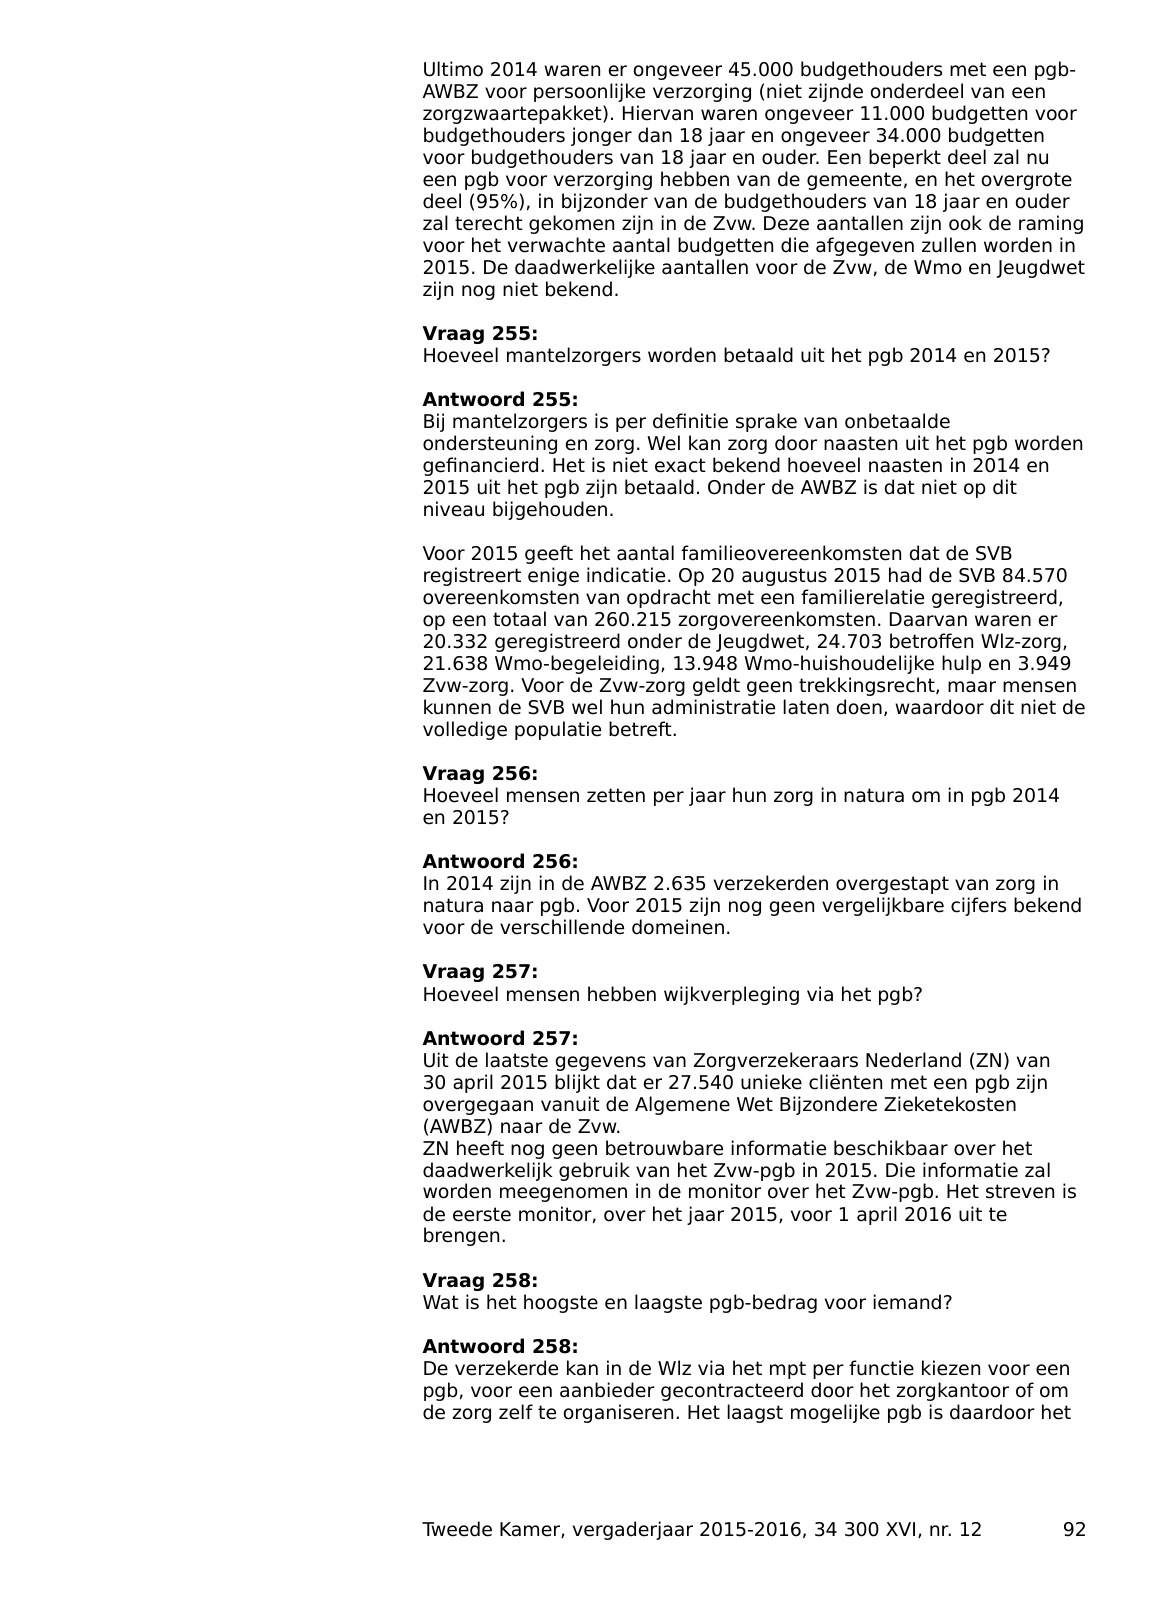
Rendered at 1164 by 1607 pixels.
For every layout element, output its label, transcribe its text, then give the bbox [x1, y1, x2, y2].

text Antwoord 256: [422, 851, 1087, 873]
text Ultimo 2014 waren er ongeveer 45.000 budgethouders met een pgb-AWBZ voor persoonlijke verzorging (niet zijnde onderdeel van een zorgzwaartepakket). Hiervan waren ongeveer 11.000 budgetten voor budgethouders jonger dan 18 jaar en ongeveer 34.000 budgetten voor budgethouders van 18 jaar en ouder. Een beperkt deel zal nu een pgb voor verzorging hebben van de gemeente, en het overgrote deel (95%), in bijzonder van de budgethouders van 18 jaar en ouder zal terecht gekomen zijn in de Zvw. Deze aantallen zijn ook de raming voor het verwachte aantal budgetten die afgegeven zullen worden in 2015. De daadwerkelijke aantallen voor de Zvw, de Wmo en Jeugdwet zijn nog niet bekend. [422, 59, 1087, 301]
text Vraag 257: [422, 961, 1087, 983]
text Voor 2015 geeft het aantal familieovereenkomsten dat de SVB registreert enige indicatie. Op 20 augustus 2015 had de SVB 84.570 overeenkomsten van opdracht met een familierelatie geregistreerd, op een totaal van 260.215 zorgovereenkomsten. Daarvan waren er 20.332 geregistreerd onder de Jeugdwet, 24.703 betroffen Wlz-zorg, 21.638 Wmo-begeleiding, 13.948 Wmo-huishoudelijke hulp en 3.949 Zvw-zorg. Voor de Zvw-zorg geldt geen trekkingsrecht, maar mensen kunnen de SVB wel hun administratie laten doen, waardoor dit niet de volledige populatie betreft. [422, 543, 1087, 741]
text De verzekerde kan in de Wlz via het mpt per functie kiezen voor een pgb, voor een aanbieder gecontracteerd door het zorgkantoor of om de zorg zelf te organiseren. Het laagst mogelijke pgb is daardoor het [422, 1358, 1087, 1424]
text Hoeveel mensen zetten per jaar hun zorg in natura om in pgb 2014 en 2015? [422, 785, 1087, 829]
text Antwoord 258: [422, 1336, 1087, 1358]
text Antwoord 257: [422, 1028, 1087, 1049]
text In 2014 zijn in de AWBZ 2.635 verzekerden overgestapt van zorg in natura naar pgb. Voor 2015 zijn nog geen vergelijkbare cijfers bekend voor de verschillende domeinen. [422, 873, 1087, 939]
text Uit de laatste gegevens van Zorgverzekeraars Nederland (ZN) van 30 april 2015 blijkt dat er 27.540 unieke cliënten met een pgb zijn overgegaan vanuit de Algemene Wet Bijzondere Zieketekosten (AWBZ) naar de Zvw. [422, 1049, 1087, 1137]
text ZN heeft nog geen betrouwbare informatie beschikbaar over het daadwerkelijk gebruik van het Zvw-pgb in 2015. Die informatie zal worden meegenomen in de monitor over het Zvw-pgb. Het streven is de eerste monitor, over het jaar 2015, voor 1 april 2016 uit te brengen. [422, 1137, 1087, 1247]
text Hoeveel mantelzorgers worden betaald uit het pgb 2014 en 2015? [422, 345, 1087, 367]
text Wat is het hoogste en laagste pgb-bedrag voor iemand? [422, 1292, 1087, 1313]
text Hoeveel mensen hebben wijkverpleging via het pgb? [422, 983, 1087, 1005]
text Antwoord 255: [422, 389, 1087, 411]
text Vraag 255: [422, 323, 1087, 345]
text Bij mantelzorgers is per definitie sprake van onbetaalde ondersteuning en zorg. Wel kan zorg door naasten uit het pgb worden gefinancierd. Het is niet exact bekend hoeveel naasten in 2014 en 2015 uit het pgb zijn betaald. Onder de AWBZ is dat niet op dit niveau bijgehouden. [422, 411, 1087, 521]
text Vraag 258: [422, 1269, 1087, 1292]
text Vraag 256: [422, 763, 1087, 785]
